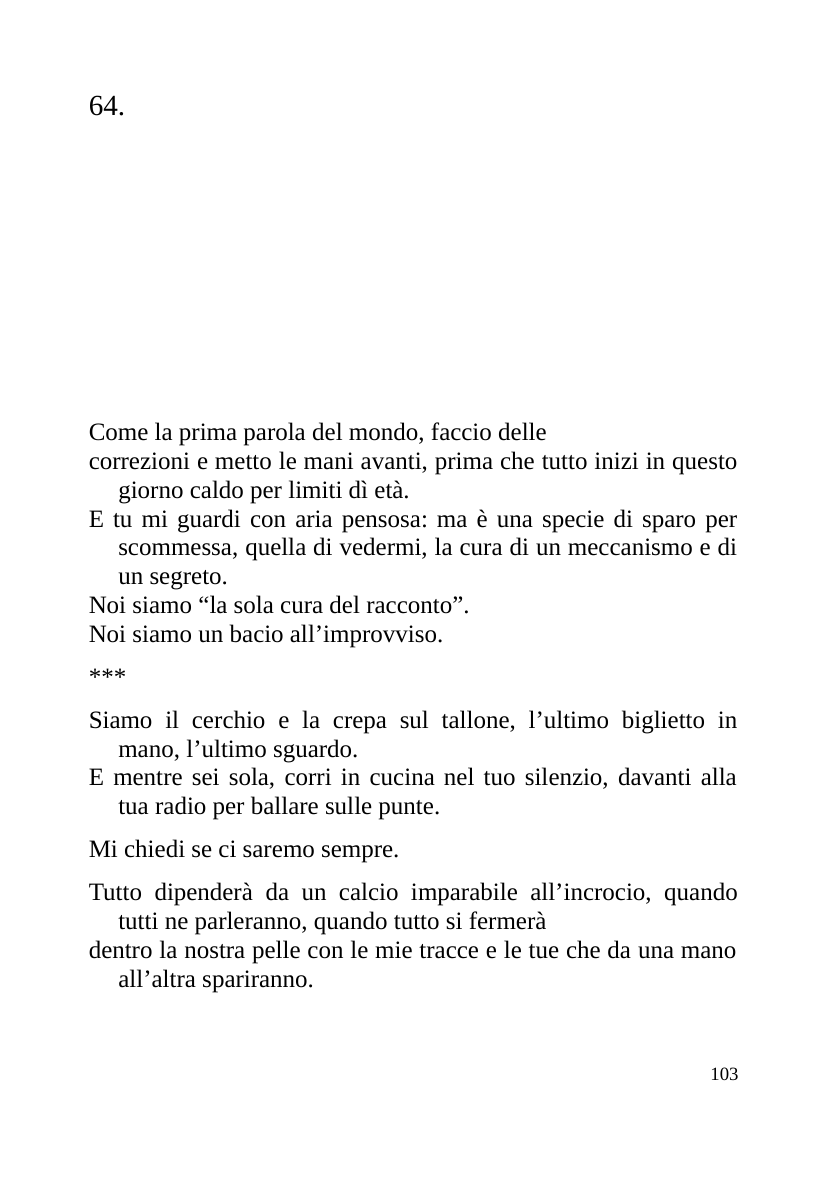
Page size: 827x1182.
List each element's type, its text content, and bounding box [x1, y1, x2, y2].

text Mi chiedi se ci saremo sempre. [88, 834, 738, 863]
text Come la prima parola del mondo, faccio delle [88, 417, 738, 446]
text dentro la nostra pelle con le mie tracce e le tue che da una mano all’altra spariranno. [88, 935, 738, 992]
text Siamo il cerchio e la crepa sul tallone, l’ultimo biglietto in mano, l’ultimo sguardo. [88, 705, 738, 762]
text E mentre sei sola, corri in cucina nel tuo silenzio, davanti alla tua radio per ballare sulle punte. [88, 762, 738, 820]
text *** [88, 662, 738, 691]
text Noi siamo un bacio all’improvviso. [88, 619, 738, 647]
text E tu mi guardi con aria pensosa: ma è una specie di sparo per scommessa, quella di vedermi, la cura di un meccanismo e di un segreto. [88, 504, 738, 590]
subtitle 64. [88, 88, 738, 122]
text correzioni e metto le mani avanti, prima che tutto inizi in questo giorno caldo per limiti dì età. [88, 446, 738, 504]
text Noi siamo “la sola cura del racconto”. [88, 590, 738, 619]
text Tutto dipenderà da un calcio imparabile all’incrocio, quando tutti ne parleranno, quando tutto si fermerà [88, 877, 738, 935]
